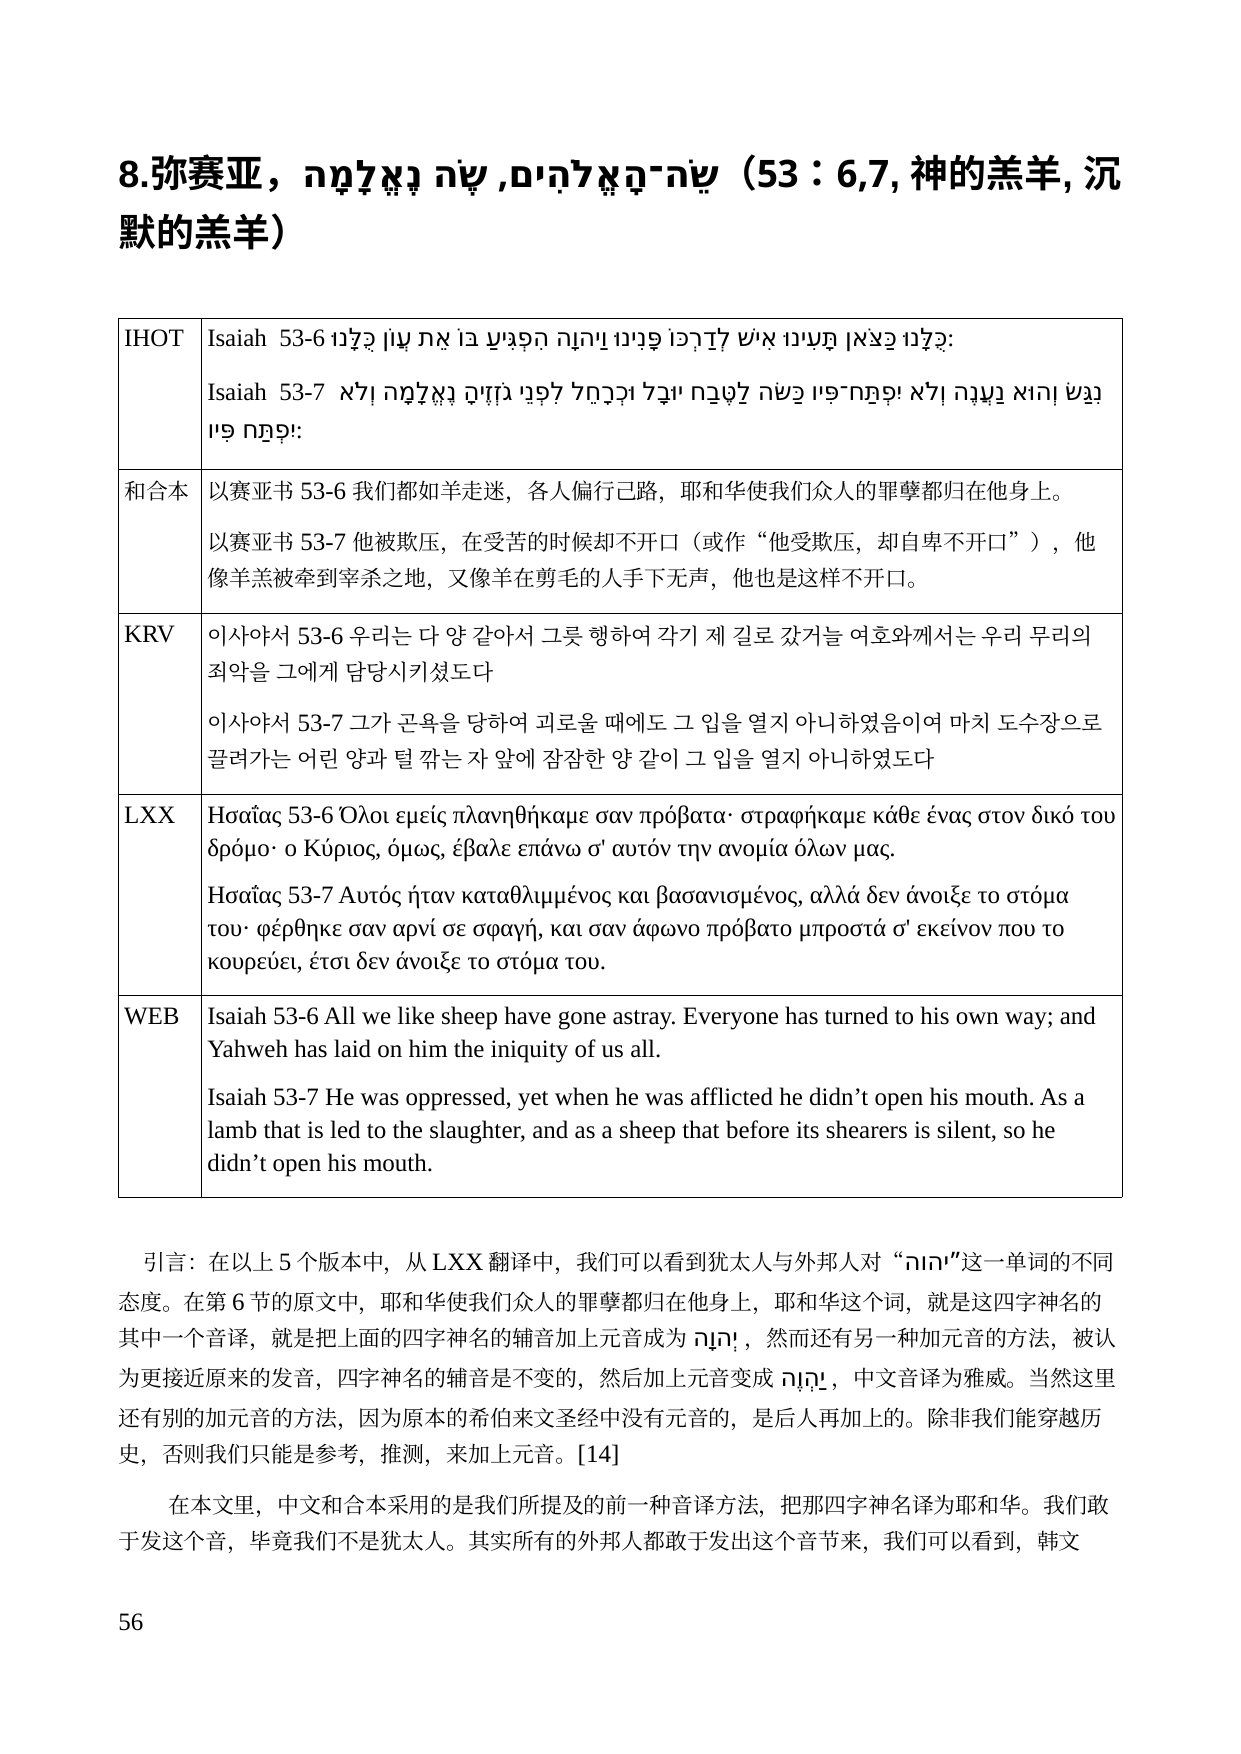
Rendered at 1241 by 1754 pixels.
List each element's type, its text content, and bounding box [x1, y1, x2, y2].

table_cell 이사야서 53-6 우리는 다 양 같아서 그릇 행하여 각기 제 길로 갔거늘 여호와께서는 우리 무리의 죄악을 그에게 담당시키셨도다 이사야서 53-7 그가 곤욕을 당하여 괴로울 때에도 그 입을 열지 아니하였음이여 마치 도수장으로 끌려가는 어린 양과 털 깎는 자 앞에 잠잠한 양 같이 그 입을 열지 아니하였도다 [202, 614, 1122, 794]
text 在本文里，中文和合本采用的是我们所提及的前一种音译方法，把那四字神名译为耶和华。我们敢于发这个音，毕竟我们不是犹太人。其实所有的外邦人都敢于发出这个音节来，我们可以看到，韩文 [118, 1488, 1122, 1556]
text 引言：在以上5个版本中，从LXX翻译中，我们可以看到犹太人与外邦人对“יהוה”这一单词的不同态度。在第6节的原文中，耶和华使我们众人的罪孽都归在他身上，耶和华这个词，就是这四字神名的其中一个音译，就是把上面的四字神名的辅音加上元音成为 יְהוָה ，然而还有另一种加元音的方法，被认为更接近原来的发音，四字神名的辅音是不变的，然后加上元音变成 יַהְוֶה ，中文音译为雅威。当然这里还有别的加元音的方法，因为原本的希伯来文圣经中没有元音的，是后人再加上的。除非我们能穿越历史，否则我们只能是参考，推测，来加上元音。[14] [118, 1245, 1122, 1469]
table_cell KRV [119, 614, 201, 794]
table_header Isaiah 53-6 כֻּלָּנוּ כַּצֹּאן תָּעִינוּ אִישׁ לְדַרְכּוֹ פָּנִינוּ וַיהוָה הִפְגִּיעַ בּוֹ אֵת עֲוֹן כֻּלָּנוּ: Isaiah 53-7 נִגַּשׂ וְהוּא נַעֲנֶה וְלֹא יִפְתַּח־פִּיו כַּשּׂה לַטֶּבַח יוּבָל וּכְרָחֵל לִפְנֵי גֹזְזֶיהָ נֶאֱלָמָה וְלֹא יִפְתַּח פִּיו: [202, 319, 1122, 469]
table_cell LXX [119, 795, 201, 995]
table_header IHOT [119, 319, 201, 469]
table_cell Isaiah 53-6 All we like sheep have gone astray. Everyone has turned to his own way; and Yahweh has laid on him the iniquity of us all. Isaiah 53-7 He was oppressed, yet when he was afflicted he didn’t open his mouth. As a lamb that is led to the slaughter, and as a sheep that before its shearers is silent, so he didn’t open his mouth. [202, 996, 1122, 1197]
table_cell WEB [119, 996, 201, 1197]
table_cell Ησαΐας 53-6 Όλοι εμείς πλανηθήκαμε σαν πρόβατα· στραφήκαμε κάθε ένας στον δικό του δρόμο· ο Κύριος, όμως, έβαλε επάνω σ' αυτόν την ανομία όλων μας. Ησαΐας 53-7 Αυτός ήταν καταθλιμμένος και βασανισμένος, αλλά δεν άνοιξε το στόμα του· φέρθηκε σαν αρνί σε σφαγή, και σαν άφωνο πρόβατο μπροστά σ' εκείνον που το κουρεύει, έτσι δεν άνοιξε το στόμα του. [202, 795, 1122, 995]
table_cell 和合本 [119, 470, 201, 613]
table_cell 以赛亚书 53-6 我们都如羊走迷，各人偏行己路，耶和华使我们众人的罪孽都归在他身上。 以赛亚书 53-7 他被欺压，在受苦的时候却不开口（或作“他受欺压，却自卑不开口”），他像羊羔被牵到宰杀之地，又像羊在剪毛的人手下无声，他也是这样不开口。 [202, 470, 1122, 613]
subtitle 8.弥赛亚，שֵֹה־הָאֱלֹהִים, שֶֹה נֶאֱלָמָה（53：6,7, 神的羔羊, 沉默的羔羊） [118, 143, 1122, 257]
